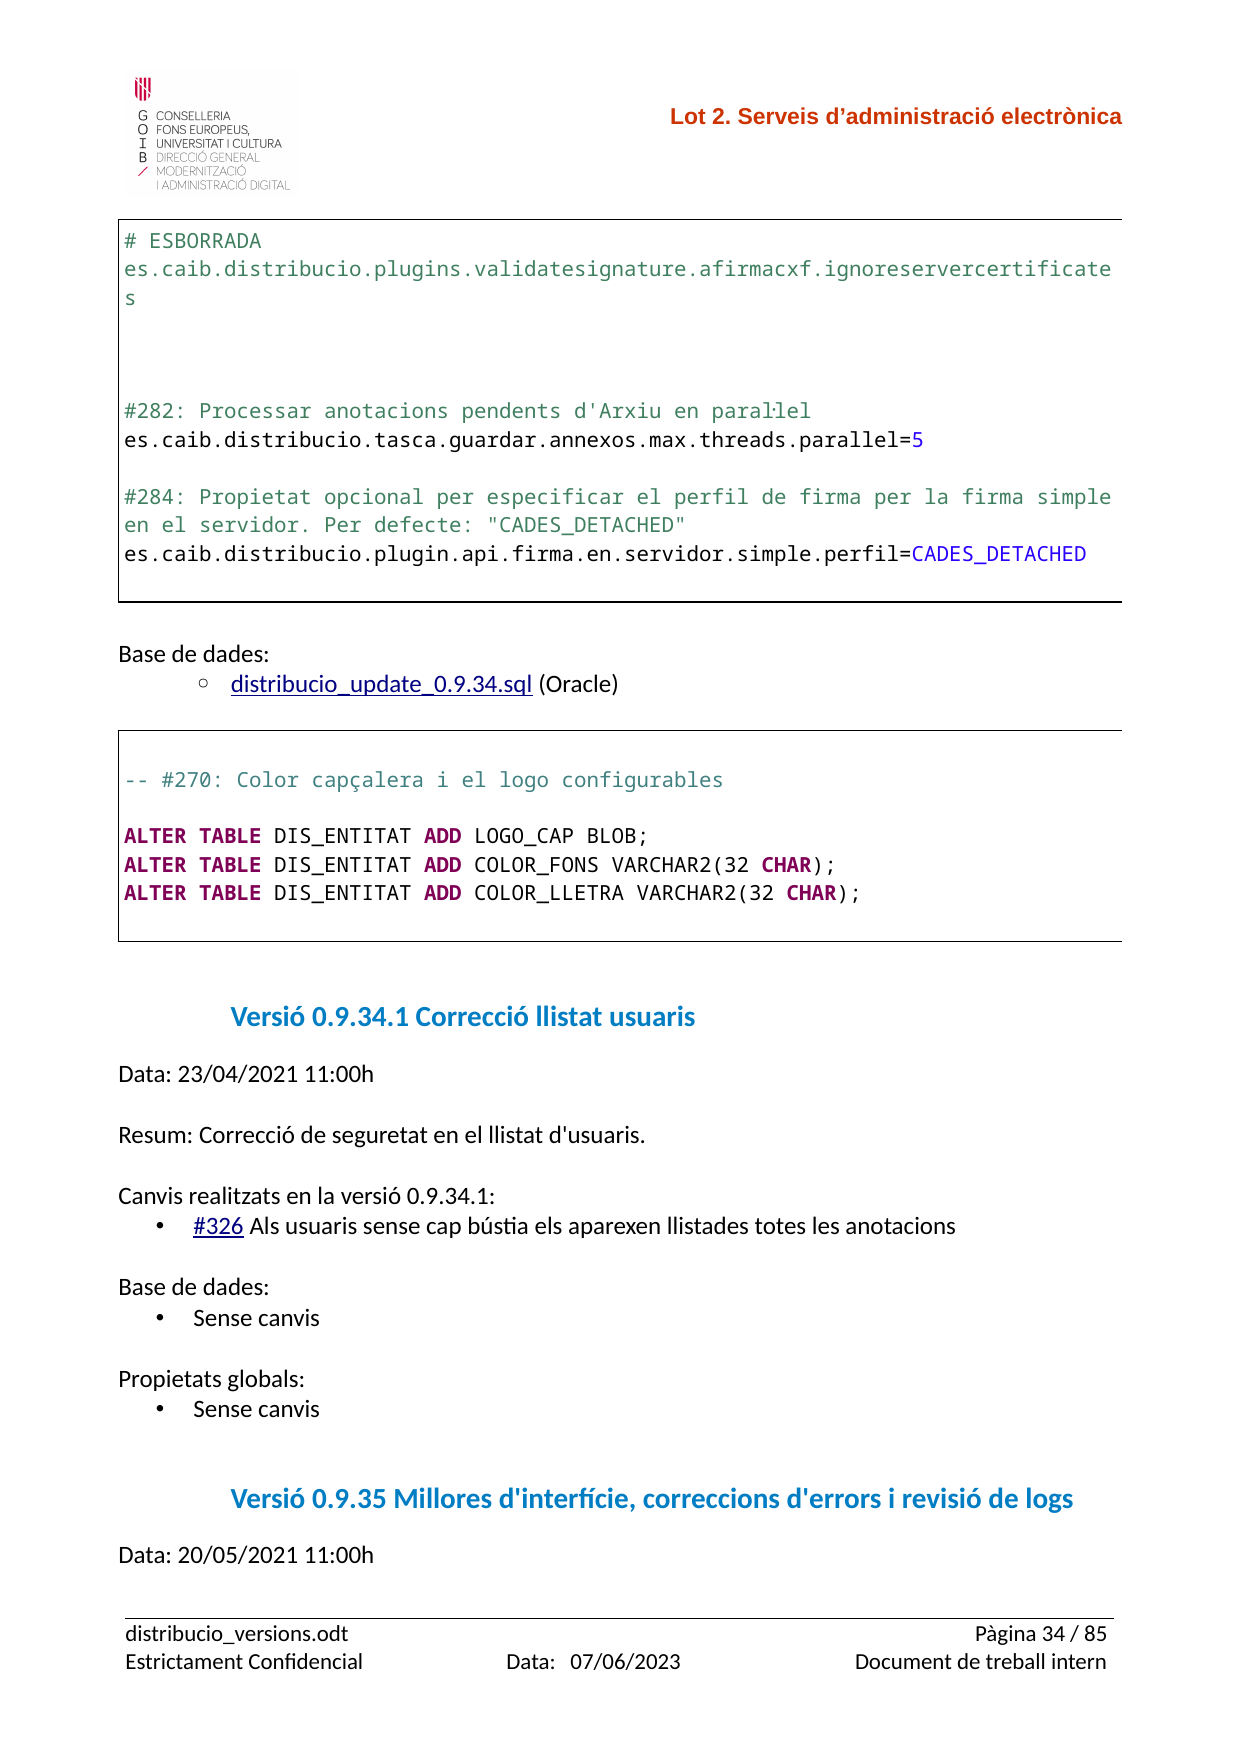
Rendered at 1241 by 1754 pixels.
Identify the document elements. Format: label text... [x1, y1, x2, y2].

table_header # ESBORRADA es.caib.distribucio.plugins.validatesignature.afirmacxf.ignoreservercertificates #282: Processar anotacions pendents d'Arxiu en paral·lel es.caib.distribucio.tasca.guardar.annexos.max.threads.parallel=5 #284: Propietat opcional per especificar el perfil de firma per la firma simple en el servidor. Per defecte: "CADES_DETACHED" es.caib.distribucio.plugin.api.firma.en.servidor.simple.perfil=CADES_DETACHED [119, 220, 1122, 601]
text Data: 20/05/2021 11:00h [118, 1539, 1122, 1570]
text Canvis realitzats en la versió 0.9.34.1: [118, 1180, 1122, 1210]
text Resum: Correcció de seguretat en el llistat d'usuaris. [118, 1119, 1122, 1149]
picture [126, 70, 299, 197]
list #326 Als usuaris sense cap bústia els aparexen llistades totes les anotacions [156, 1210, 1122, 1241]
subtitle Versió 0.9.34.1 Correcció llistat usuaris [153, 998, 1122, 1034]
list Sense canvis [156, 1302, 1122, 1332]
subtitle Versió 0.9.35 Millores d'interfície, correccions d'errors i revisió de logs [153, 1480, 1122, 1516]
list Sense canvis [156, 1393, 1122, 1424]
table_header -- #270: Color capçalera i el logo configurables ALTER TABLE DIS_ENTITAT ADD LOGO_CAP BLOB; ALTER TABLE DIS_ENTITAT ADD COLOR_FONS VARCHAR2(32 CHAR); ALTER TABLE DIS_ENTITAT ADD COLOR_LLETRA VARCHAR2(32 CHAR); [119, 731, 1122, 941]
text Propietats globals: [118, 1363, 1122, 1393]
list distribucio_update_0.9.34.sql (Oracle) [193, 668, 1122, 699]
text Base de dades: [118, 638, 1122, 668]
text Data: 23/04/2021 11:00h [118, 1058, 1122, 1088]
text Base de dades: [118, 1271, 1122, 1302]
